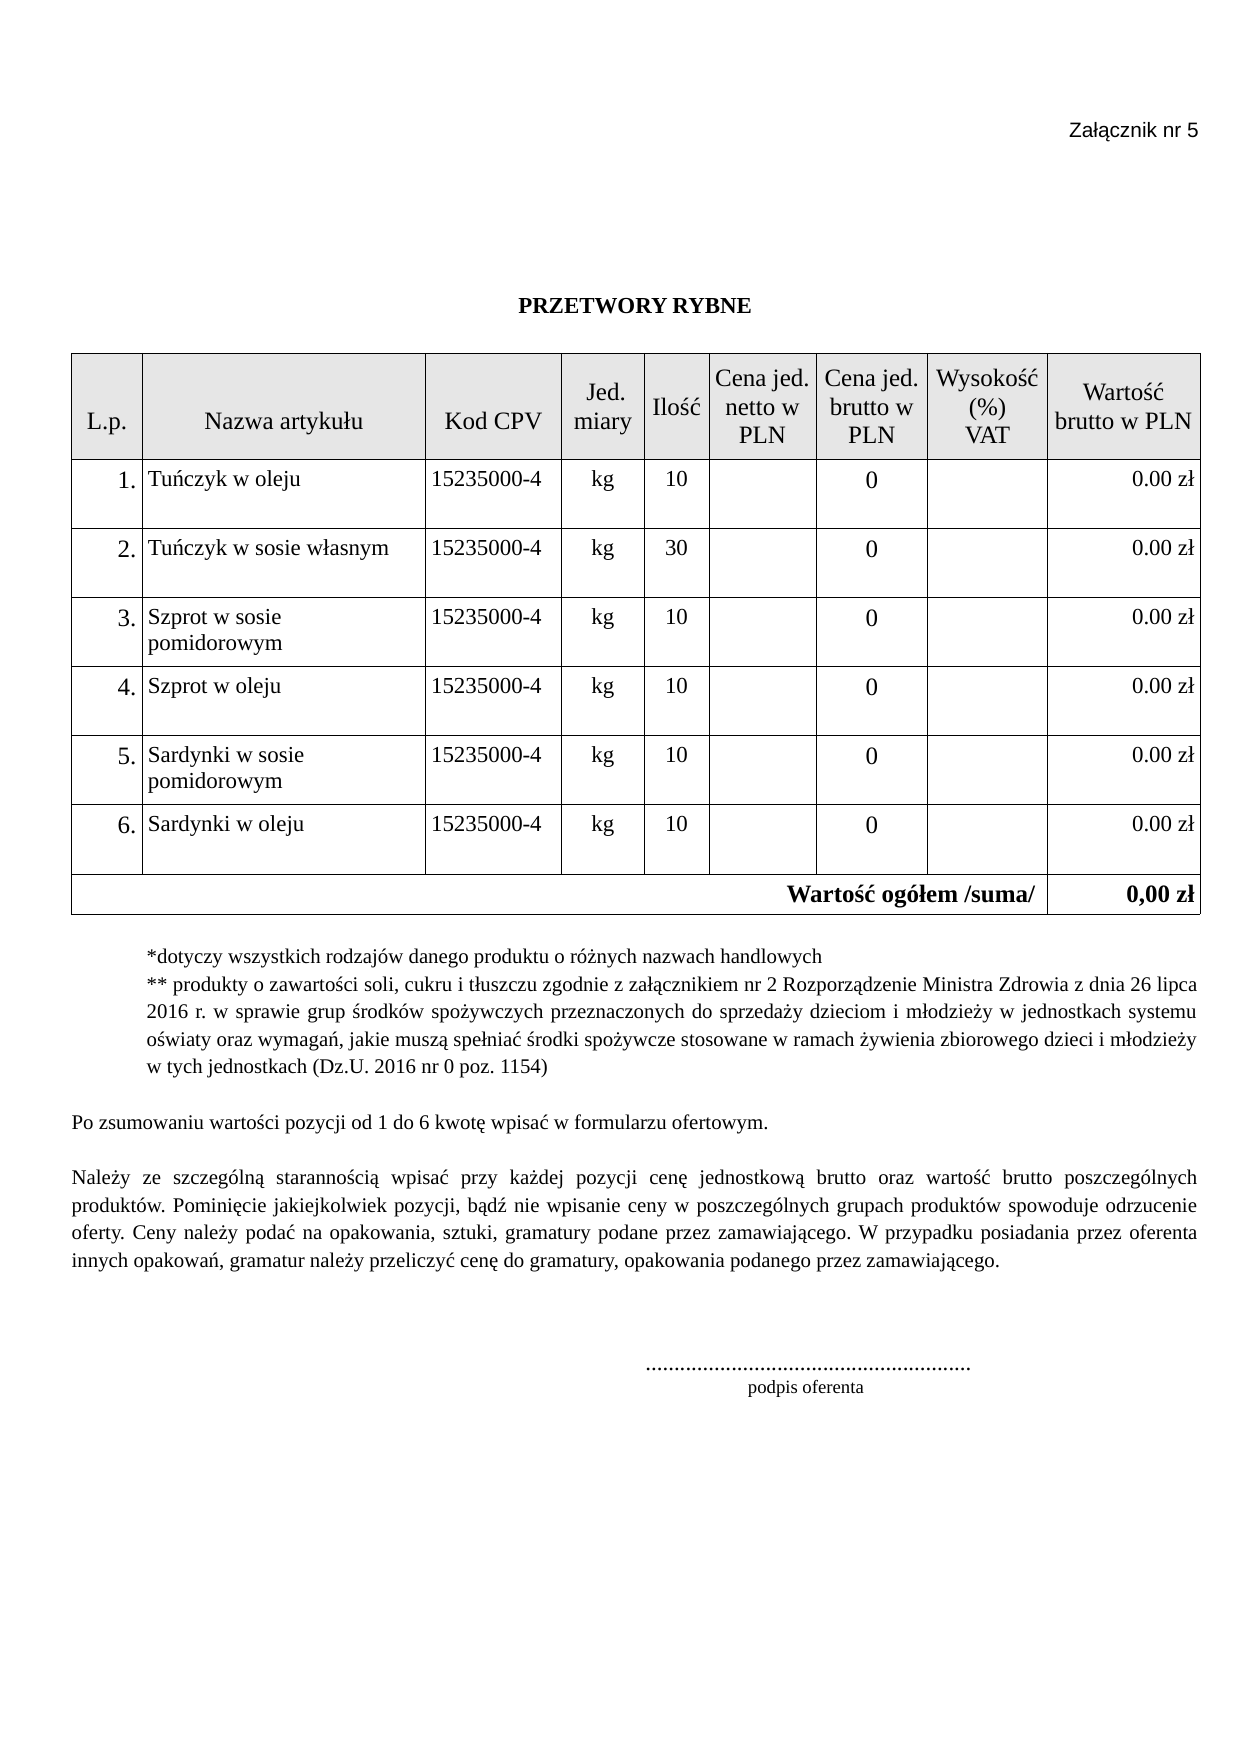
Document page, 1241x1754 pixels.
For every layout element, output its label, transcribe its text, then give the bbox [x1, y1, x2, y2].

table_header Kod CPV [426, 354, 561, 459]
table_cell 15235000-4 [426, 736, 561, 804]
table_cell [710, 598, 816, 666]
table_cell [710, 460, 816, 528]
table_cell 10 [645, 598, 709, 666]
table_cell Tuńczyk w sosie własnym [143, 529, 425, 597]
table_cell 10 [645, 805, 709, 873]
text podpis oferenta [639, 1376, 972, 1397]
table_cell [928, 736, 1047, 804]
table_cell 0 [817, 460, 927, 528]
table_cell kg [562, 598, 644, 666]
table_header Cena jed. brutto w PLN [817, 354, 927, 459]
table_header Ilość [645, 354, 709, 459]
table_cell kg [562, 805, 644, 873]
table_cell [72, 598, 142, 666]
table_cell 15235000-4 [426, 805, 561, 873]
table_cell 0 [817, 529, 927, 597]
table_cell 0 [817, 805, 927, 873]
table_cell 0 [817, 667, 927, 735]
table_cell 10 [645, 460, 709, 528]
table_cell Sardynki w oleju [143, 805, 425, 873]
table_cell [72, 736, 142, 804]
table_cell [72, 529, 142, 597]
table_cell [710, 667, 816, 735]
list *dotyczy wszystkich rodzajów danego produktu o różnych nazwach handlowych [109, 944, 1198, 968]
table_cell [72, 460, 142, 528]
text Po zsumowaniu wartości pozycji od 1 do 6 kwotę wpisać w formularzu ofertowym. [71, 1110, 1198, 1134]
table_cell 0,00 zł [1048, 529, 1200, 597]
table_cell Tuńczyk w oleju [143, 460, 425, 528]
table_cell kg [562, 736, 644, 804]
table_header Wysokość (%) VAT [928, 354, 1047, 459]
table_cell 0,00 zł [1048, 875, 1200, 914]
table_cell 0,00 zł [1048, 598, 1200, 666]
table_cell [710, 529, 816, 597]
table_cell Wartość ogółem /suma/ [72, 875, 1047, 914]
table_cell 0,00 zł [1048, 460, 1200, 528]
table_cell [928, 805, 1047, 873]
table_header Jed. miary [562, 354, 644, 459]
table_cell Szprot w oleju [143, 667, 425, 735]
table_header Nazwa artykułu [143, 354, 425, 459]
table_cell kg [562, 667, 644, 735]
table_cell 15235000-4 [426, 667, 561, 735]
table_cell 10 [645, 736, 709, 804]
table_cell 0,00 zł [1048, 805, 1200, 873]
table_header L.p. [72, 354, 142, 459]
table_header Wartość brutto w PLN [1048, 354, 1200, 459]
table_cell kg [562, 460, 644, 528]
table_cell [72, 667, 142, 735]
table_cell 10 [645, 667, 709, 735]
text ......................................................... [639, 1349, 972, 1376]
table_header Cena jed. netto w PLN [710, 354, 816, 459]
table_cell 0,00 zł [1048, 736, 1200, 804]
table_cell 0 [817, 736, 927, 804]
list ** produkty o zawartości soli, cukru i tłuszczu zgodnie z załącznikiem nr 2 Rozporządzenie Ministra Zdrowia z dnia 26 lipca 2016 r. w sprawie grup środków spożywczych przeznaczonych do sprzedaży dzieciom i młodzieży w jednostkach systemu oświaty oraz wymagań, jakie muszą spełniać środki spożywcze stosowane w ramach żywienia zbiorowego dzieci i młodzieży w tych jednostkach (Dz.U. 2016 nr 0 poz. 1154) [109, 972, 1198, 1078]
table_cell 15235000-4 [426, 529, 561, 597]
table_cell [928, 460, 1047, 528]
table_cell [710, 805, 816, 873]
text Należy ze szczególną starannością wpisać przy każdej pozycji cenę jednostkową brutto oraz wartość brutto poszczególnych produktów. Pominięcie jakiejkolwiek pozycji, bądź nie wpisanie ceny w poszczególnych grupach produktów spowoduje odrzucenie oferty. Ceny należy podać na opakowania, sztuki, gramatury podane przez zamawiającego. W przypadku posiadania przez oferenta innych opakowań, gramatur należy przeliczyć cenę do gramatury, opakowania podanego przez zamawiającego. [71, 1165, 1198, 1272]
table_cell [928, 598, 1047, 666]
table_cell [928, 529, 1047, 597]
table_cell Sardynki w sosie pomidorowym [143, 736, 425, 804]
table_cell 30 [645, 529, 709, 597]
table_cell kg [562, 529, 644, 597]
table_cell [710, 736, 816, 804]
text PRZETWORY RYBNE [71, 292, 1198, 319]
table_cell Szprot w sosie pomidorowym [143, 598, 425, 666]
table_cell [928, 667, 1047, 735]
table_cell 15235000-4 [426, 460, 561, 528]
table_cell 0,00 zł [1048, 667, 1200, 735]
table_cell [72, 805, 142, 873]
table_cell 15235000-4 [426, 598, 561, 666]
table_cell 0 [817, 598, 927, 666]
